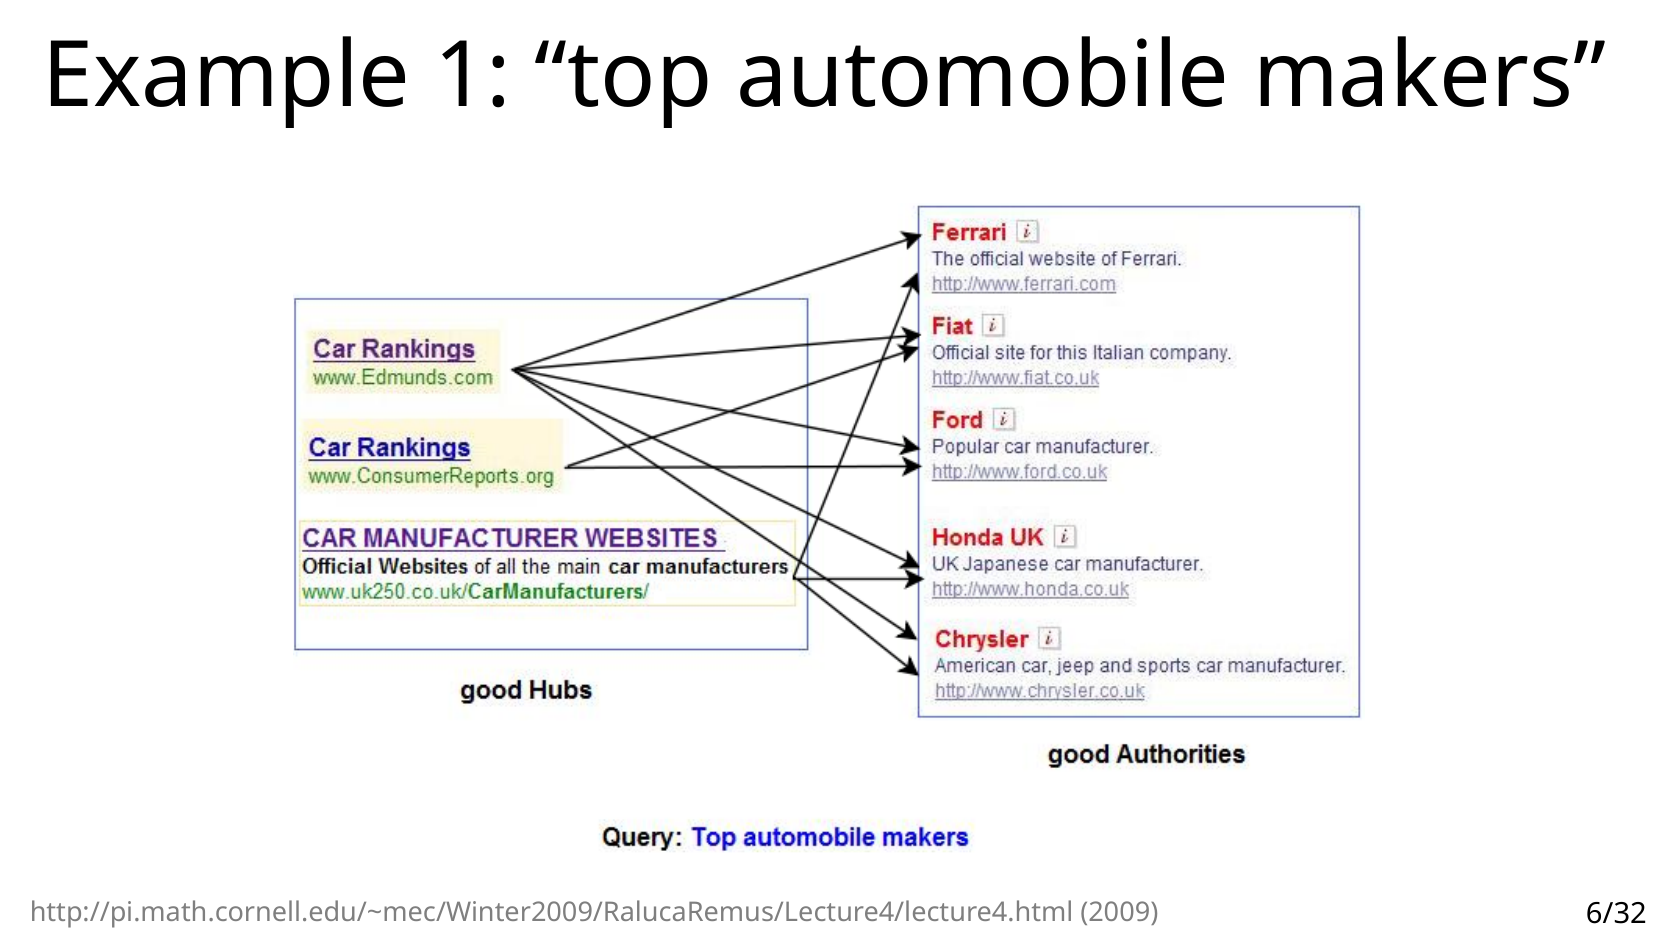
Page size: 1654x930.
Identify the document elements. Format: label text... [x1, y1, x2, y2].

picture [293, 203, 1366, 854]
text_box http://pi.math.cornell.edu/~mec/Winter2009/RalucaRemus/Lecture4/lecture4.html (2009) [15, 885, 1561, 930]
title Example 1: “top automobile makers” [15, 0, 1636, 201]
